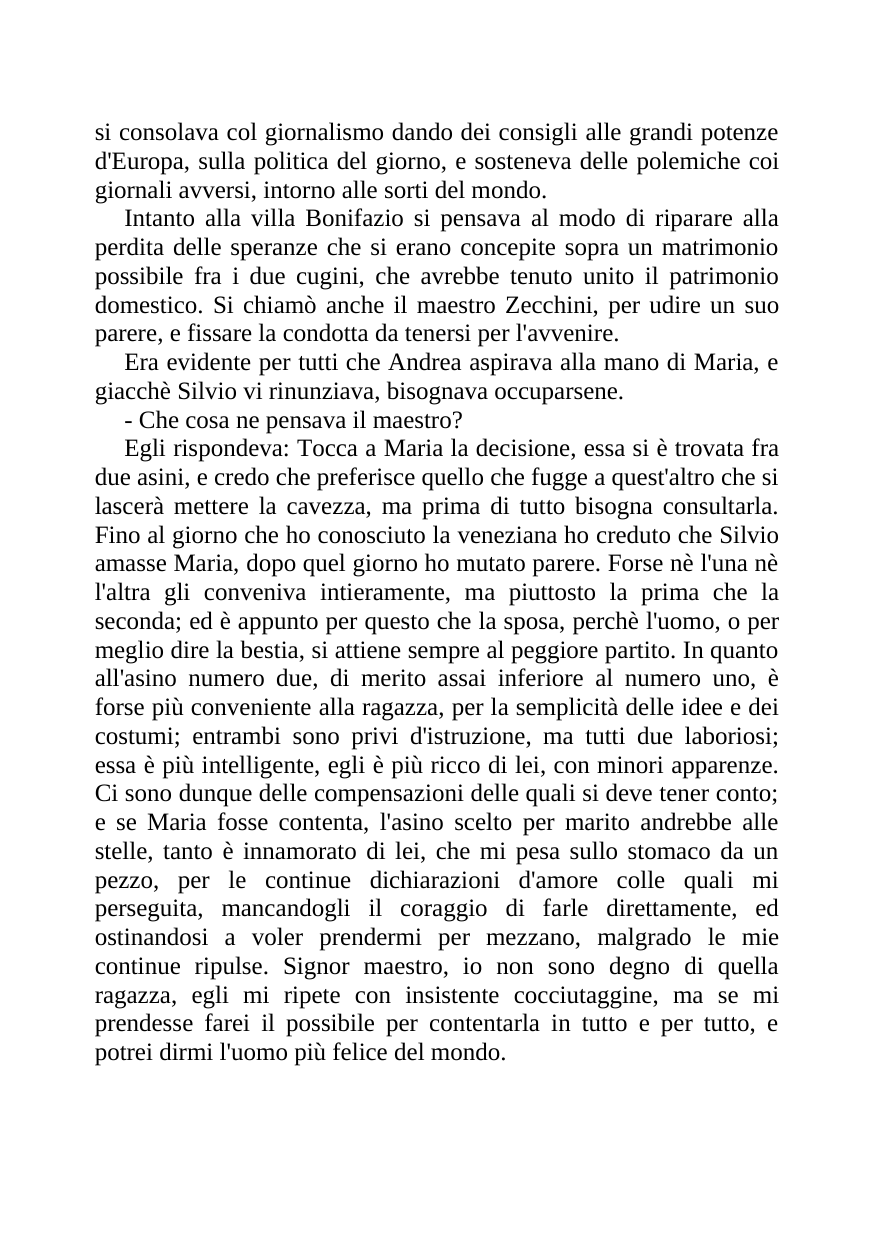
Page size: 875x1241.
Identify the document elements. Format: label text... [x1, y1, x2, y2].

text Era evidente per tutti che Andrea aspirava alla mano di Maria, e giacchè Silvio vi rinunziava, bisognava occuparsene. [94, 347, 779, 405]
text Intanto alla villa Bonifazio si pensava al modo di riparare alla perdita delle speranze che si erano concepite sopra un matrimonio possibile fra i due cugini, che avrebbe tenuto unito il patrimonio domestico. Si chiamò anche il maestro Zecchini, per udire un suo parere, e fissare la condotta da tenersi per l'avvenire. [94, 203, 779, 347]
text Egli rispondeva: Tocca a Maria la decisione, essa si è trovata fra due asini, e credo che preferisce quello che fugge a quest'altro che si lascerà mettere la cavezza, ma prima di tutto bisogna consultarla. Fino al giorno che ho conosciuto la veneziana ho creduto che Silvio amasse Maria, dopo quel giorno ho mutato parere. Forse nè l'una nè l'altra gli conveniva intieramente, ma piuttosto la prima che la seconda; ed è appunto per questo che la sposa, perchè l'uomo, o per meglio dire la bestia, si attiene sempre al peggiore partito. In quanto all'asino numero due, di merito assai inferiore al numero uno, è forse più conveniente alla ragazza, per la semplicità delle idee e dei costumi; entrambi sono privi d'istruzione, ma tutti due laboriosi; essa è più intelligente, egli è più ricco di lei, con minori apparenze. Ci sono dunque delle compensazioni delle quali si deve tener conto; e se Maria fosse contenta, l'asino scelto per marito andrebbe alle stelle, tanto è innamorato di lei, che mi pesa sullo stomaco da un pezzo, per le continue dichiarazioni d'amore colle quali mi perseguita, mancandogli il coraggio di farle direttamente, ed ostinandosi a voler prendermi per mezzano, malgrado le mie continue ripulse. Signor maestro, io non sono degno di quella ragazza, egli mi ripete con insistente cocciutaggine, ma se mi prendesse farei il possibile per contentarla in tutto e per tutto, e potrei dirmi l'uomo più felice del mondo. [94, 433, 779, 1066]
text si consolava col giornalismo dando dei consigli alle grandi potenze d'Europa, sulla politica del giorno, e sosteneva delle polemiche coi giornali avversi, intorno alle sorti del mondo. [94, 117, 779, 203]
text - Che cosa ne pensava il maestro? [94, 405, 779, 433]
